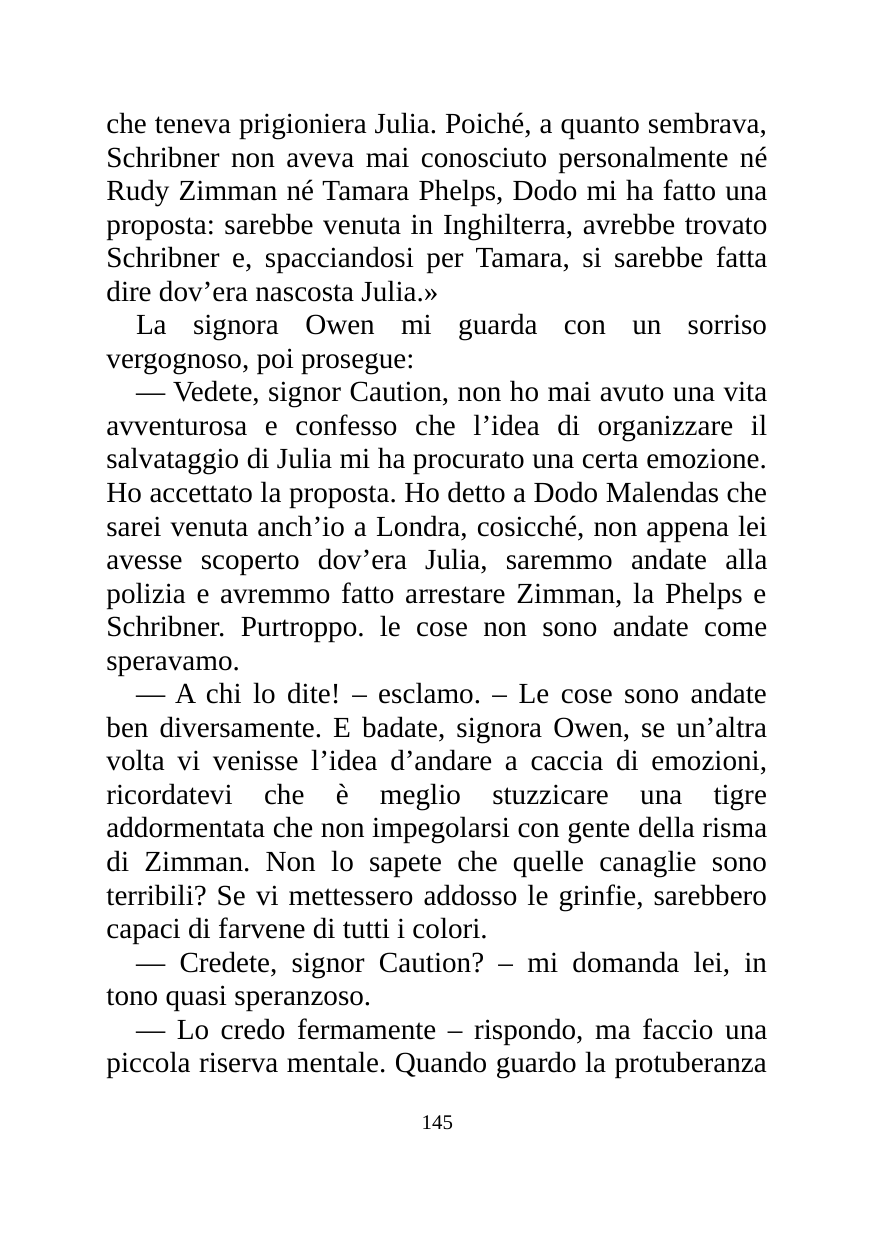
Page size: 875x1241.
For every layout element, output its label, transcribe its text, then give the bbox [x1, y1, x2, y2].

text — Vedete, signor Caution, non ho mai avuto una vita avventurosa e confesso che l’idea di organizzare il salvataggio di Julia mi ha procurato una certa emozione. Ho accettato la proposta. Ho detto a Dodo Malendas che sarei venuta anch’io a Londra, cosicché, non appena lei avesse scoperto dov’era Julia, saremmo andate alla polizia e avremmo fatto arrestare Zimman, la Phelps e Schribner. Purtroppo. le cose non sono andate come speravamo. [106, 374, 768, 676]
text La signora Owen mi guarda con un sorriso vergognoso, poi prosegue: [106, 307, 768, 374]
text — Credete, signor Caution? – mi domanda lei, in tono quasi speranzoso. [106, 945, 768, 1012]
text — Lo credo fermamente – rispondo, ma faccio una piccola riserva mentale. Quando guardo la protuberanza [106, 1012, 768, 1079]
text — A chi lo dite! – esclamo. – Le cose sono andate ben diversamente. E badate, signora Owen, se un’altra volta vi venisse l’idea d’andare a caccia di emozioni, ricordatevi che è meglio stuzzicare una tigre addormentata che non impegolarsi con gente della risma di Zimman. Non lo sapete che quelle canaglie sono terribili? Se vi mettessero addosso le grinfie, sarebbero capaci di farvene di tutti i colori. [106, 676, 768, 945]
text che teneva prigioniera Julia. Poiché, a quanto sembrava, Schribner non aveva mai conosciuto personalmente né Rudy Zimman né Tamara Phelps, Dodo mi ha fatto una proposta: sarebbe venuta in Inghilterra, avrebbe trovato Schribner e, spacciandosi per Tamara, si sarebbe fatta dire dov’era nascosta Julia.» [106, 106, 768, 307]
